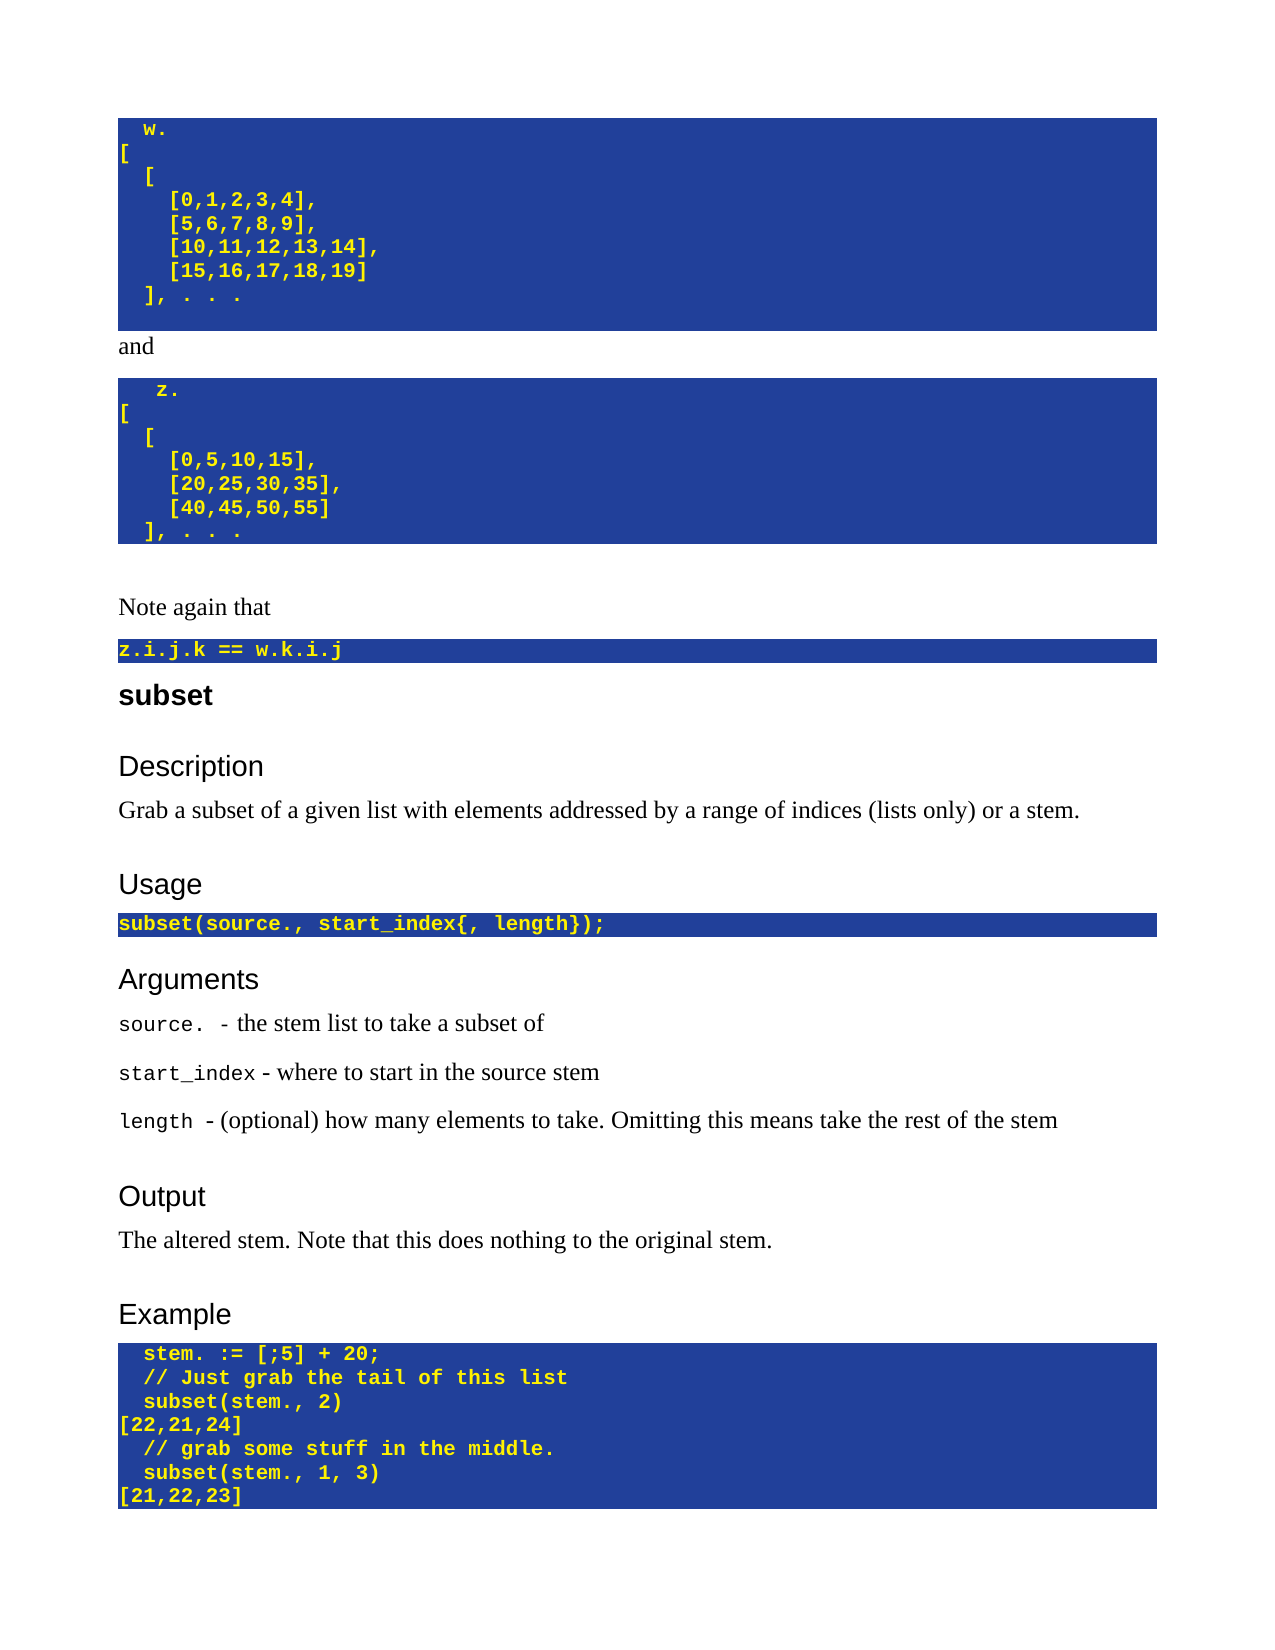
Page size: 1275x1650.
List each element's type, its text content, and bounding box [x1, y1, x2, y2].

text [22,21,24] [118, 1414, 1157, 1438]
text Grab a subset of a given list with elements addressed by a range of indices (lists only) or a stem. [118, 795, 1157, 823]
text The altered stem. Note that this does nothing to the original stem. [118, 1225, 1157, 1253]
text [21,22,23] [118, 1485, 1157, 1509]
text [ [118, 426, 1157, 449]
text subset(stem., 2) [118, 1391, 1157, 1414]
text stem. := [;5] + 20; [118, 1343, 1157, 1367]
text subset(stem., 1, 3) [118, 1462, 1157, 1485]
text [15,16,17,18,19] [118, 260, 1157, 284]
text // grab some stuff in the middle. [118, 1438, 1157, 1462]
text ], . . . [118, 520, 1157, 544]
subtitle Output [118, 1179, 1157, 1212]
text [0,1,2,3,4], [118, 189, 1157, 213]
text [40,45,50,55] [118, 497, 1157, 520]
subtitle subset [118, 677, 1157, 711]
text subset(source., start_index{, length}); [118, 913, 1157, 937]
text [10,11,12,13,14], [118, 236, 1157, 260]
text source. - the stem list to take a subset of [118, 1008, 1157, 1038]
text z. [118, 378, 1157, 402]
text start_index - where to start in the source stem [118, 1057, 1157, 1086]
text [ [118, 165, 1157, 189]
text w. [118, 118, 1157, 142]
text and [118, 331, 1157, 360]
text Note again that [118, 592, 1157, 620]
text z.i.j.k == w.k.i.j [118, 639, 1157, 663]
text length - (optional) how many elements to take. Omitting this means take the rest of the stem [118, 1105, 1157, 1135]
text [ [118, 142, 1157, 165]
text // Just grab the tail of this list [118, 1367, 1157, 1391]
text [ [118, 402, 1157, 426]
text [5,6,7,8,9], [118, 213, 1157, 236]
text [0,5,10,15], [118, 449, 1157, 473]
subtitle Usage [118, 867, 1157, 901]
subtitle Example [118, 1297, 1157, 1331]
subtitle Description [118, 749, 1157, 782]
subtitle Arguments [118, 962, 1157, 996]
text [20,25,30,35], [118, 473, 1157, 497]
text ], . . . [118, 284, 1157, 307]
